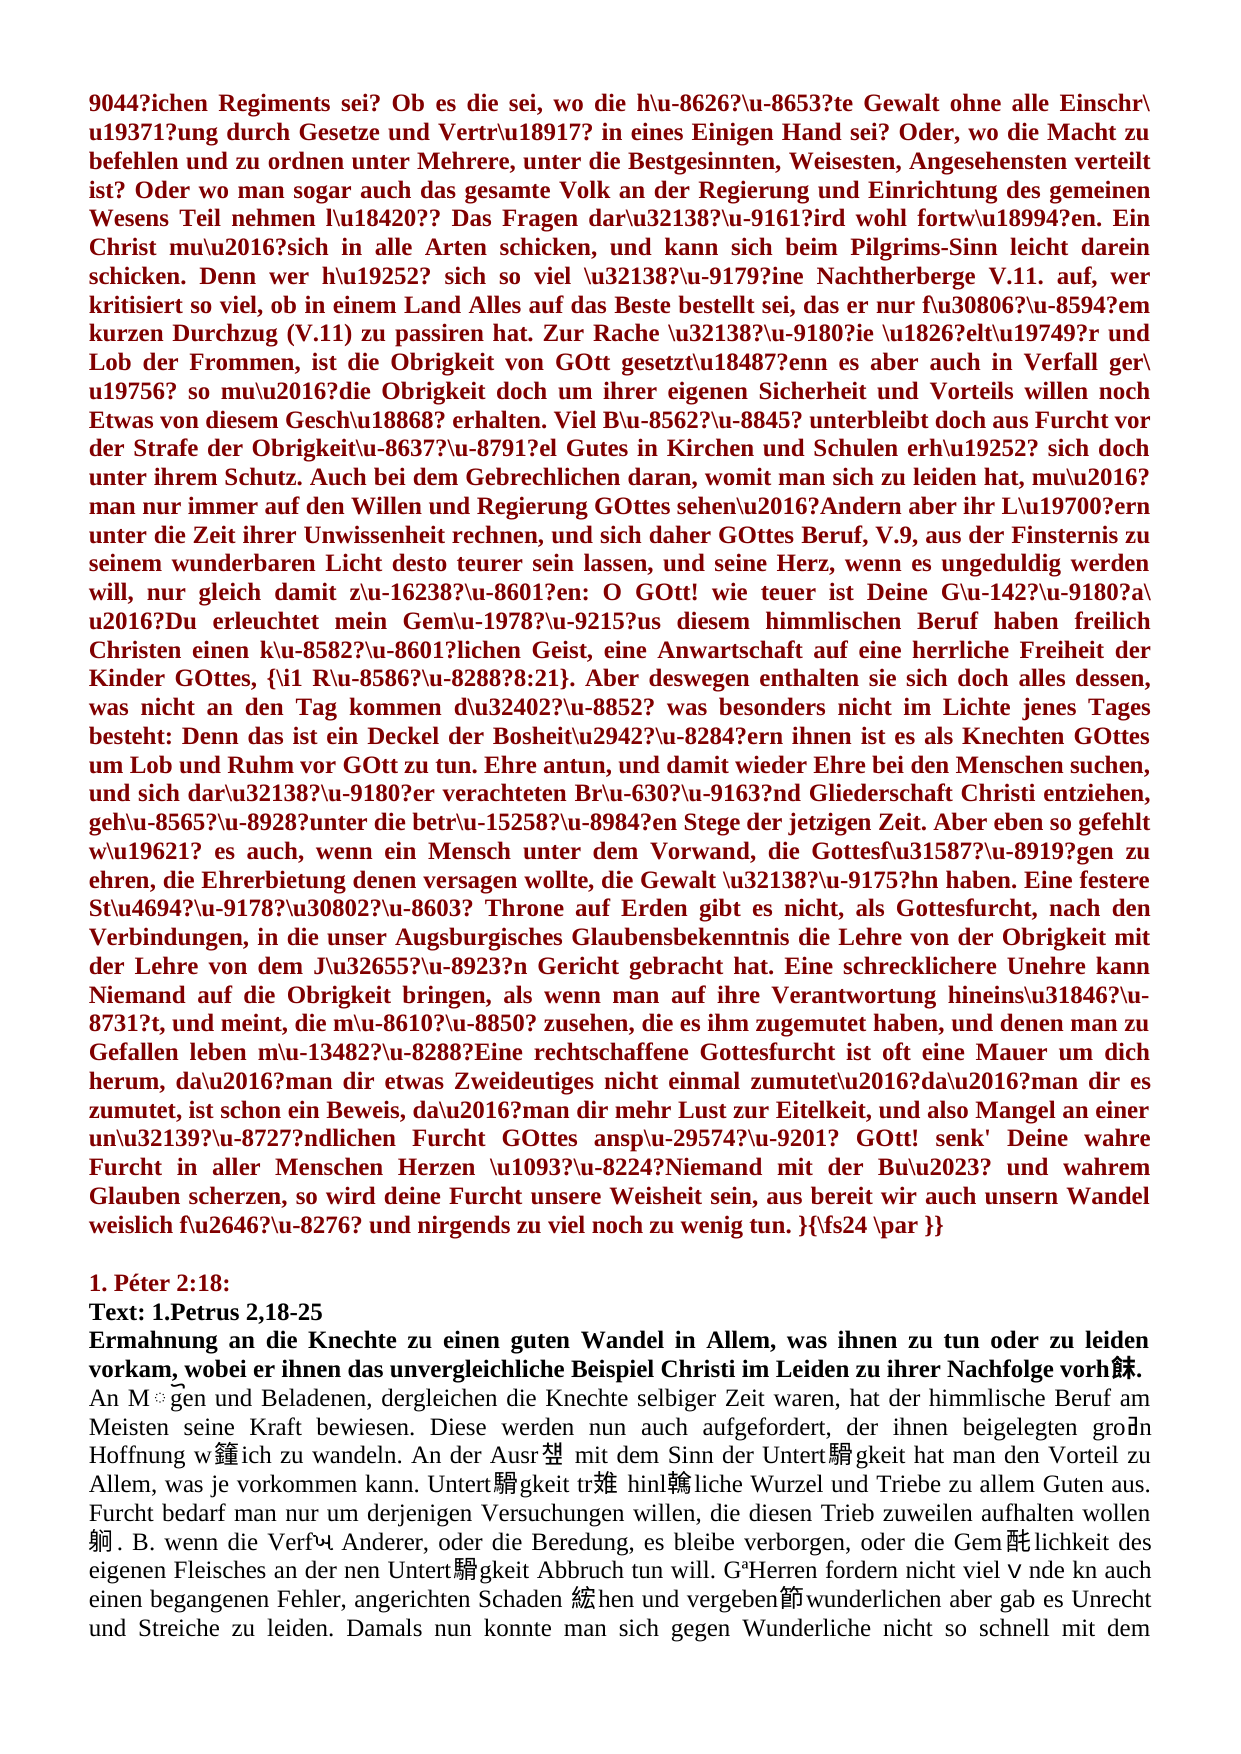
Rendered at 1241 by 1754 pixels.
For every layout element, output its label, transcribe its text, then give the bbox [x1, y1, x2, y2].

text Ermahnung an die Knechte zu einen guten Wandel in Allem, was ihnen zu tun oder zu leiden vorkam, wobei er ihnen das unvergleichliche Beispiel Christi im Leiden zu ihrer Nachfolge vorh䬴. [88, 1326, 1152, 1383]
text 9044?ichen Regiments sei? Ob es die sei, wo die h\u-8626?\u-8653?te Gewalt ohne alle Einschr\u19371?ung durch Gesetze und Vertr\u18917? in eines Einigen Hand sei? Oder, wo die Macht zu befehlen und zu ordnen unter Mehrere, unter die Bestgesinnten, Weisesten, Angesehensten verteilt ist? Oder wo man sogar auch das gesamte Volk an der Regierung und Einrichtung des gemeinen Wesens Teil nehmen l\u18420?? Das Fragen dar\u32138?\u-9161?ird wohl fortw\u18994?en. Ein Christ mu\u2016?sich in alle Arten schicken, und kann sich beim Pilgrims-Sinn leicht darein schicken. Denn wer h\u19252? sich so viel \u32138?\u-9179?ine Nachtherberge V.11. auf, wer kritisiert so viel, ob in einem Land Alles auf das Beste bestellt sei, das er nur f\u30806?\u-8594?em kurzen Durchzug (V.11) zu passiren hat. Zur Rache \u32138?\u-9180?ie \u1826?elt\u19749?r und Lob der Frommen, ist die Obrigkeit von GOtt gesetzt\u18487?enn es aber auch in Verfall ger\u19756? so mu\u2016?die Obrigkeit doch um ihrer eigenen Sicherheit und Vorteils willen noch Etwas von diesem Gesch\u18868? erhalten. Viel B\u-8562?\u-8845? unterbleibt doch aus Furcht vor der Strafe der Obrigkeit\u-8637?\u-8791?el Gutes in Kirchen und Schulen erh\u19252? sich doch unter ihrem Schutz. Auch bei dem Gebrechlichen daran, womit man sich zu leiden hat, mu\u2016?man nur immer auf den Willen und Regierung GOttes sehen\u2016?Andern aber ihr L\u19700?ern unter die Zeit ihrer Unwissenheit rechnen, und sich daher GOttes Beruf, V.9, aus der Finsternis zu seinem wunderbaren Licht desto teurer sein lassen, und seine Herz, wenn es ungeduldig werden will, nur gleich damit z\u-16238?\u-8601?en: O GOtt! wie teuer ist Deine G\u-142?\u-9180?a\u2016?Du erleuchtet mein Gem\u-1978?\u-9215?us diesem himmlischen Beruf haben freilich Christen einen k\u-8582?\u-8601?lichen Geist, eine Anwartschaft auf eine herrliche Freiheit der Kinder GOttes, {\i1 R\u-8586?\u-8288?8:21}. Aber deswegen enthalten sie sich doch alles dessen, was nicht an den Tag kommen d\u32402?\u-8852? was besonders nicht im Lichte jenes Tages besteht: Denn das ist ein Deckel der Bosheit\u2942?\u-8284?ern ihnen ist es als Knechten GOttes um Lob und Ruhm vor GOtt zu tun. Ehre antun, und damit wieder Ehre bei den Menschen suchen, und sich dar\u32138?\u-9180?er verachteten Br\u-630?\u-9163?nd Gliederschaft Christi entziehen, geh\u-8565?\u-8928?unter die betr\u-15258?\u-8984?en Stege der jetzigen Zeit. Aber eben so gefehlt w\u19621? es auch, wenn ein Mensch unter dem Vorwand, die Gottesf\u31587?\u-8919?gen zu ehren, die Ehrerbietung denen versagen wollte, die Gewalt \u32138?\u-9175?hn haben. Eine festere St\u4694?\u-9178?\u30802?\u-8603? Throne auf Erden gibt es nicht, als Gottesfurcht, nach den Verbindungen, in die unser Augsburgisches Glaubensbekenntnis die Lehre von der Obrigkeit mit der Lehre von dem J\u32655?\u-8923?n Gericht gebracht hat. Eine schrecklichere Unehre kann Niemand auf die Obrigkeit bringen, als wenn man auf ihre Verantwortung hineins\u31846?\u-8731?t, und meint, die m\u-8610?\u-8850? zusehen, die es ihm zugemutet haben, und denen man zu Gefallen leben m\u-13482?\u-8288?Eine rechtschaffene Gottesfurcht ist oft eine Mauer um dich herum, da\u2016?man dir etwas Zweideutiges nicht einmal zumutet\u2016?da\u2016?man dir es zumutet, ist schon ein Beweis, da\u2016?man dir mehr Lust zur Eitelkeit, und also Mangel an einer un\u32139?\u-8727?ndlichen Furcht GOttes ansp\u-29574?\u-9201? GOtt! senk' Deine wahre Furcht in aller Menschen Herzen \u1093?\u-8224?Niemand mit der Bu\u2023? und wahrem Glauben scherzen, so wird deine Furcht unsere Weisheit sein, aus bereit wir auch unsern Wandel weislich f\u2646?\u-8276? und nirgends zu viel noch zu wenig tun. }{\fs24 \par }} [88, 88, 1152, 1238]
text 1. Péter 2:18: [88, 1268, 1152, 1297]
text Text: 1.Petrus 2,18-25 [88, 1297, 1152, 1326]
text An Mୖgen und Beladenen, dergleichen die Knechte selbiger Zeit waren, hat der himmlische Beruf am Meisten seine Kraft bewiesen. Diese werden nun auch aufgefordert, der ihnen beigelegten groߥn Hoffnung w籦ich zu wandeln. An der Ausr첖 mit dem Sinn der Untert䮩gkeit hat man den Vorteil zu Allem, was je vorkommen kann. Untert䮩gkeit tr䧴 hinl䮧liche Wurzel und Triebe zu allem Guten aus. Furcht bedarf man nur um derjenigen Versuchungen willen, die diesen Trieb zuweilen aufhalten wollen䠺. B. wenn die Verfખ Anderer, oder die Beredung, es bleibe verborgen, oder die Gem䣨lichkeit des eigenen Fleisches an der nen Untert䮩gkeit Abbruch tun will. GªHerren fordern nicht vielｖnde kn auch einen begangenen Fehler, angerichten Schaden 綋hen und vergeben節wunderlichen aber gab es Unrecht und Streiche zu leiden. Damals nun konnte man sich gegen Wunderliche nicht so schnell mit dem [88, 1383, 1152, 1642]
